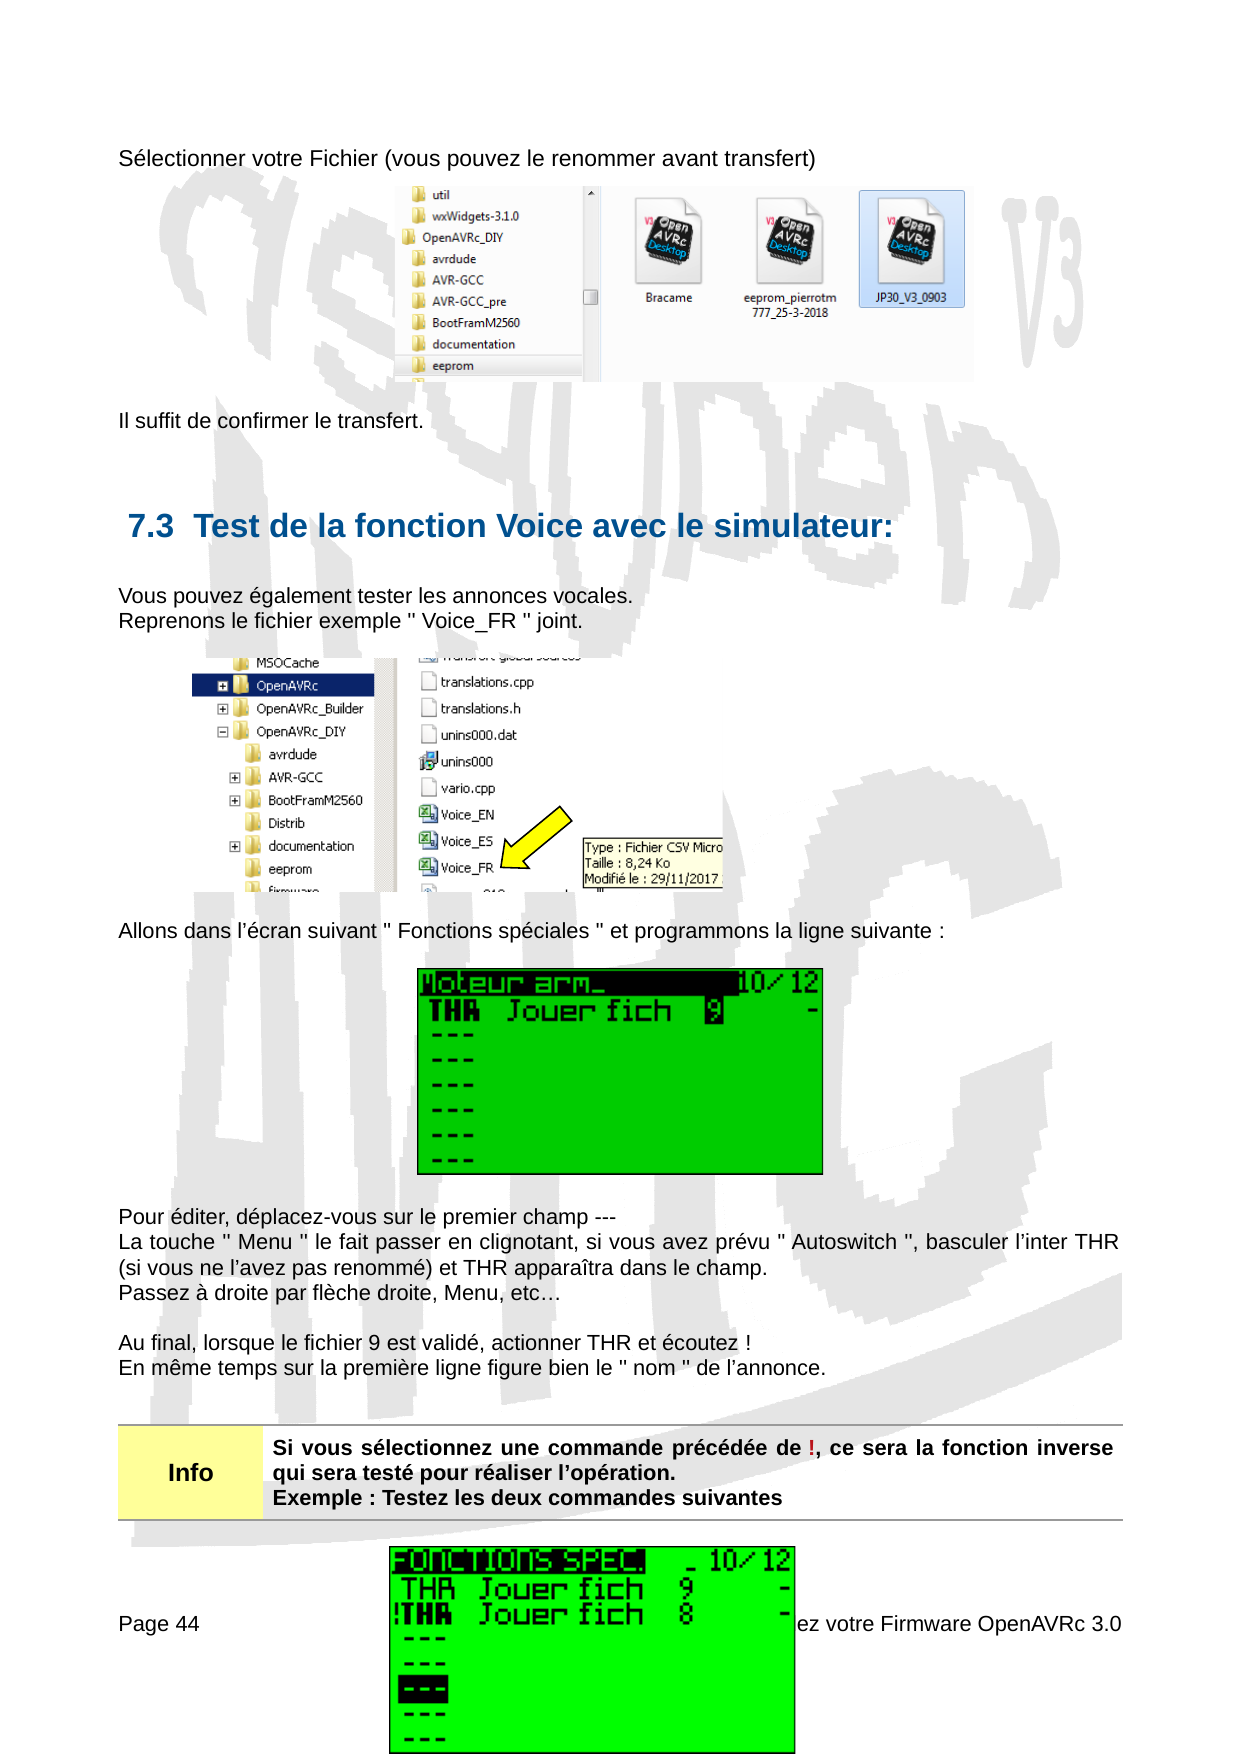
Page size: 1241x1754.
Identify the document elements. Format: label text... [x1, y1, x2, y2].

text Pour éditer, déplacez-vous sur le premier champ --- [118, 1204, 1122, 1229]
picture [417, 968, 824, 1175]
text Reprenons le fichier exemple '' Voice_FR '' joint. [118, 608, 1122, 633]
text Allons dans l’écran suivant '' Fonctions spéciales '' et programmons la ligne suivante : [118, 918, 1122, 943]
text Passez à droite par flèche droite, Menu, etc… [118, 1280, 1122, 1305]
text La touche '' Menu '' le fait passer en clignotant, si vous avez prévu '' Autoswitch '', basculer l’inter THR (si vous ne l’avez pas renommé) et THR apparaîtra dans le champ. [118, 1229, 1122, 1280]
picture [389, 1546, 796, 1754]
text Au final, lorsque le fichier 9 est validé, actionner THR et écoutez ! [118, 1330, 1122, 1355]
picture [394, 186, 974, 382]
text En même temps sur la première ligne figure bien le '' nom '' de l’annonce. [118, 1355, 1122, 1381]
table_header Si vous sélectionnez une commande précédée de !, ce sera la fonction inverse qui sera testé pour réaliser l’opération. Exemple : Testez les deux commandes suivantes [264, 1426, 1122, 1519]
text Sélectionner votre Fichier (vous pouvez le renommer avant transfert) [118, 144, 1122, 171]
text Il suffit de confirmer le transfert. [118, 408, 1122, 433]
subtitle Test de la fonction Voice avec le simulateur: [118, 506, 1122, 544]
text Vous pouvez également tester les annonces vocales. [118, 583, 1122, 608]
table_header Info [118, 1426, 263, 1519]
